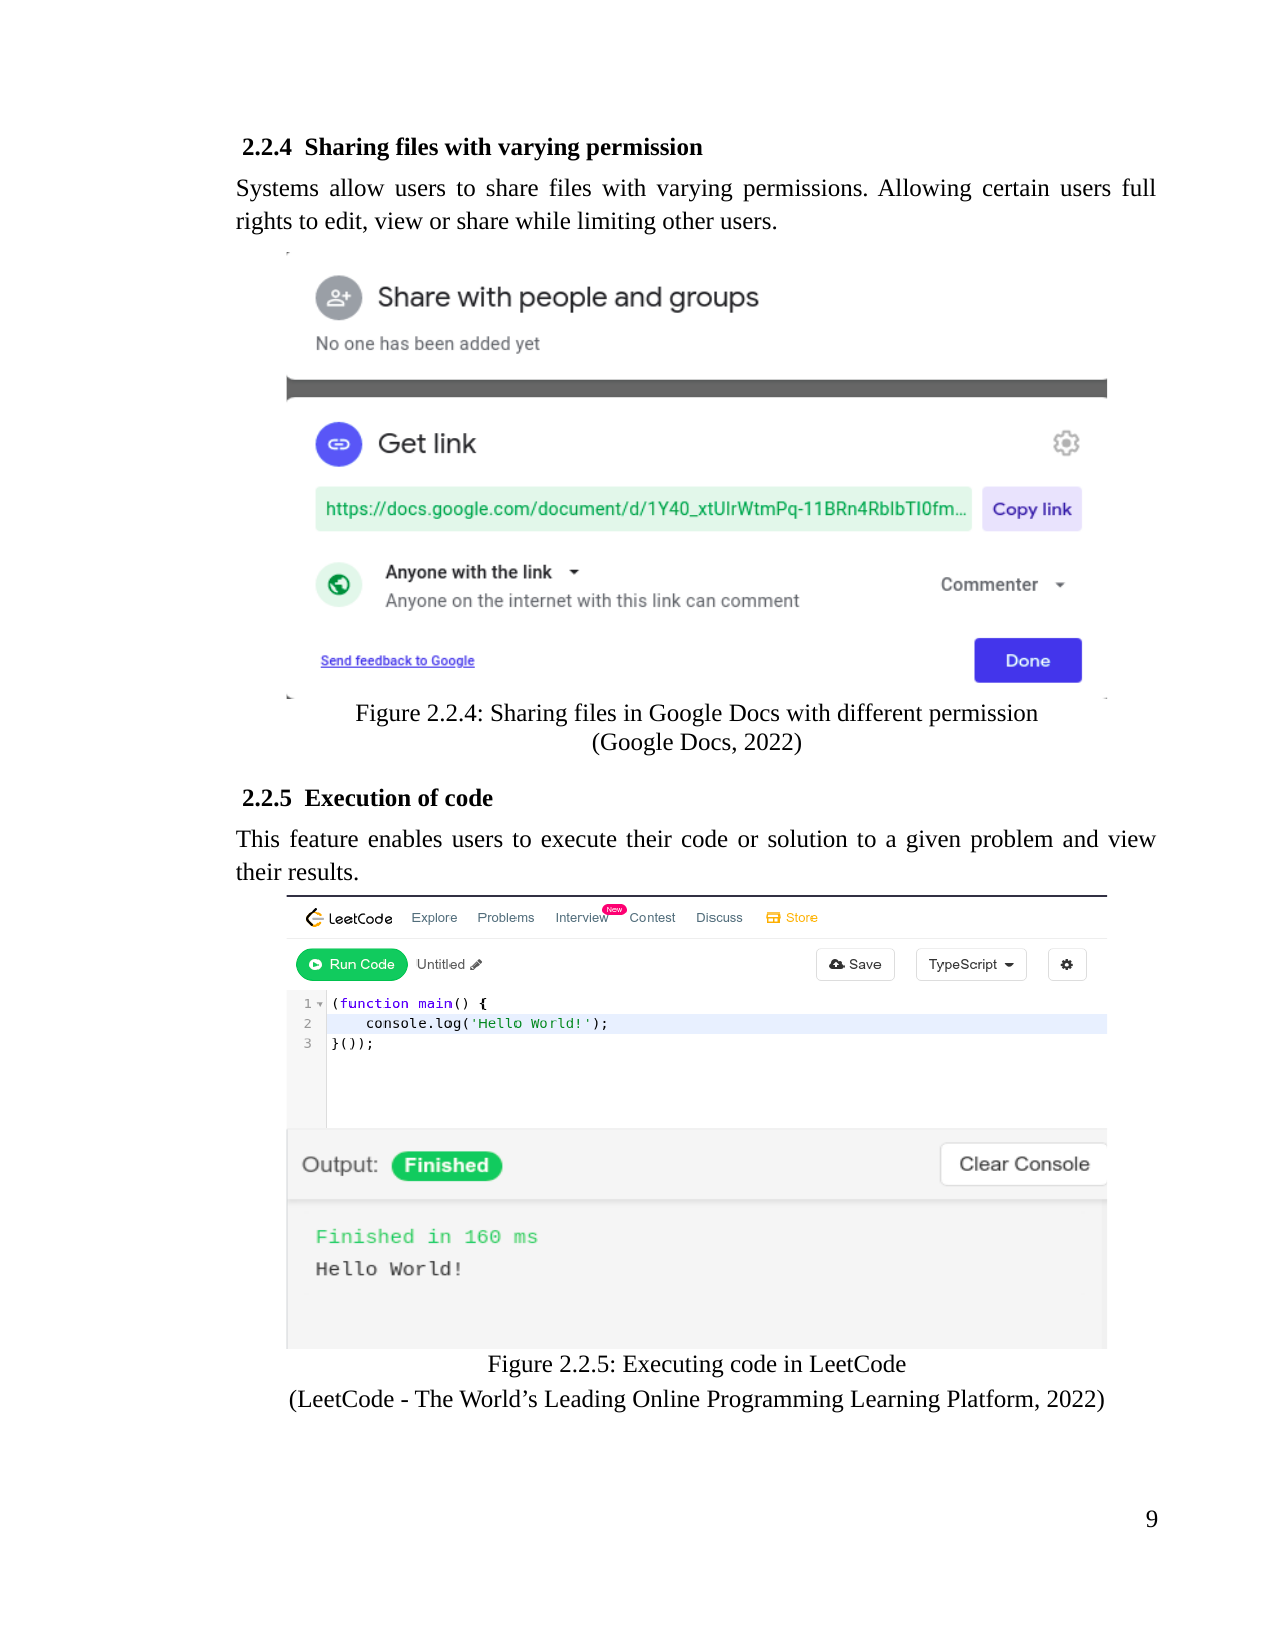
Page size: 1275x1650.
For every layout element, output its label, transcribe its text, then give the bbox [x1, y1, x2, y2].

text (Google Docs, 2022) [236, 699, 1158, 756]
picture [286, 252, 1108, 699]
picture [286, 895, 1108, 1349]
subtitle Execution of code [236, 783, 1158, 812]
text Systems allow users to share files with varying permissions. Allowing certain users full rights to edit, view or share while limiting other users. [236, 173, 1158, 234]
subtitle Sharing files with varying permission [236, 132, 1158, 160]
text Figure 2.2.5: Executing code in LeetCode [287, 1349, 1107, 1378]
text Figure 2.2.4: Sharing files in Google Docs with different permission [287, 699, 1107, 727]
text This feature enables users to execute their code or solution to a given problem and view their results. [236, 824, 1158, 886]
text (LeetCode - The World’s Leading Online Programming Learning Platform, 2022) [236, 1349, 1158, 1413]
